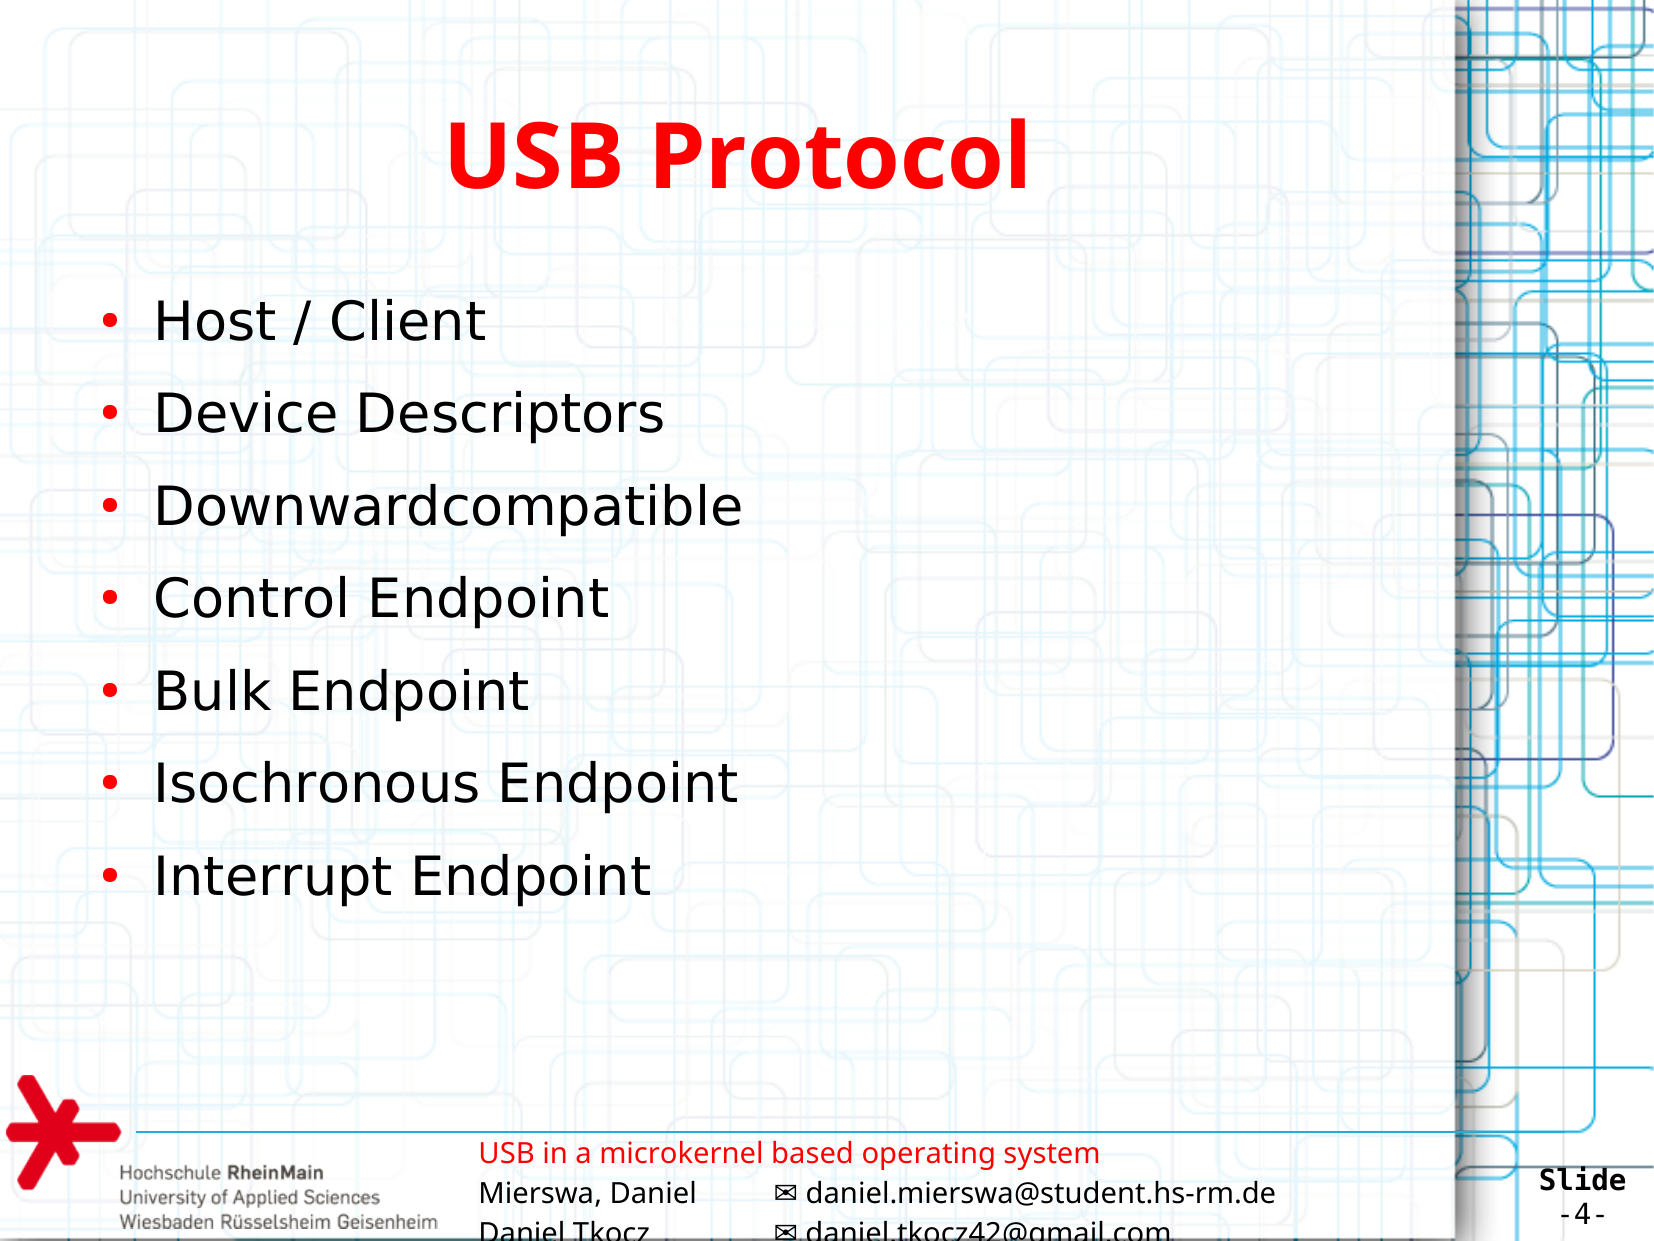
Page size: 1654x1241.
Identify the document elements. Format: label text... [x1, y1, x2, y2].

list Host / Client Device Descriptors Downwardcompatible Control Endpoint Bulk Endpoint Isochronous Endpoint Interrupt Endpoint [82, 290, 1418, 1010]
picture [1130, 1229, 1139, 1241]
picture [844, 1229, 852, 1241]
picture [777, 1226, 793, 1231]
picture [503, 1235, 510, 1241]
picture [1032, 1229, 1041, 1241]
picture [1159, 1229, 1166, 1241]
picture [608, 1229, 617, 1241]
picture [1149, 1229, 1156, 1241]
picture [827, 1235, 834, 1241]
title USB Protocol [59, 49, 1418, 257]
picture [1051, 1229, 1058, 1241]
picture [0, 0, 1654, 1241]
picture [1006, 1224, 1024, 1241]
picture [776, 1228, 782, 1237]
picture [1012, 1230, 1018, 1238]
picture [869, 1229, 877, 1234]
picture [778, 1234, 792, 1238]
picture [788, 1228, 794, 1237]
picture [483, 1224, 495, 1241]
picture [927, 1229, 936, 1241]
picture [971, 1225, 979, 1236]
picture [809, 1229, 818, 1241]
picture [1077, 1235, 1084, 1241]
picture [545, 1229, 553, 1234]
picture [1061, 1229, 1068, 1241]
picture [521, 1229, 529, 1241]
